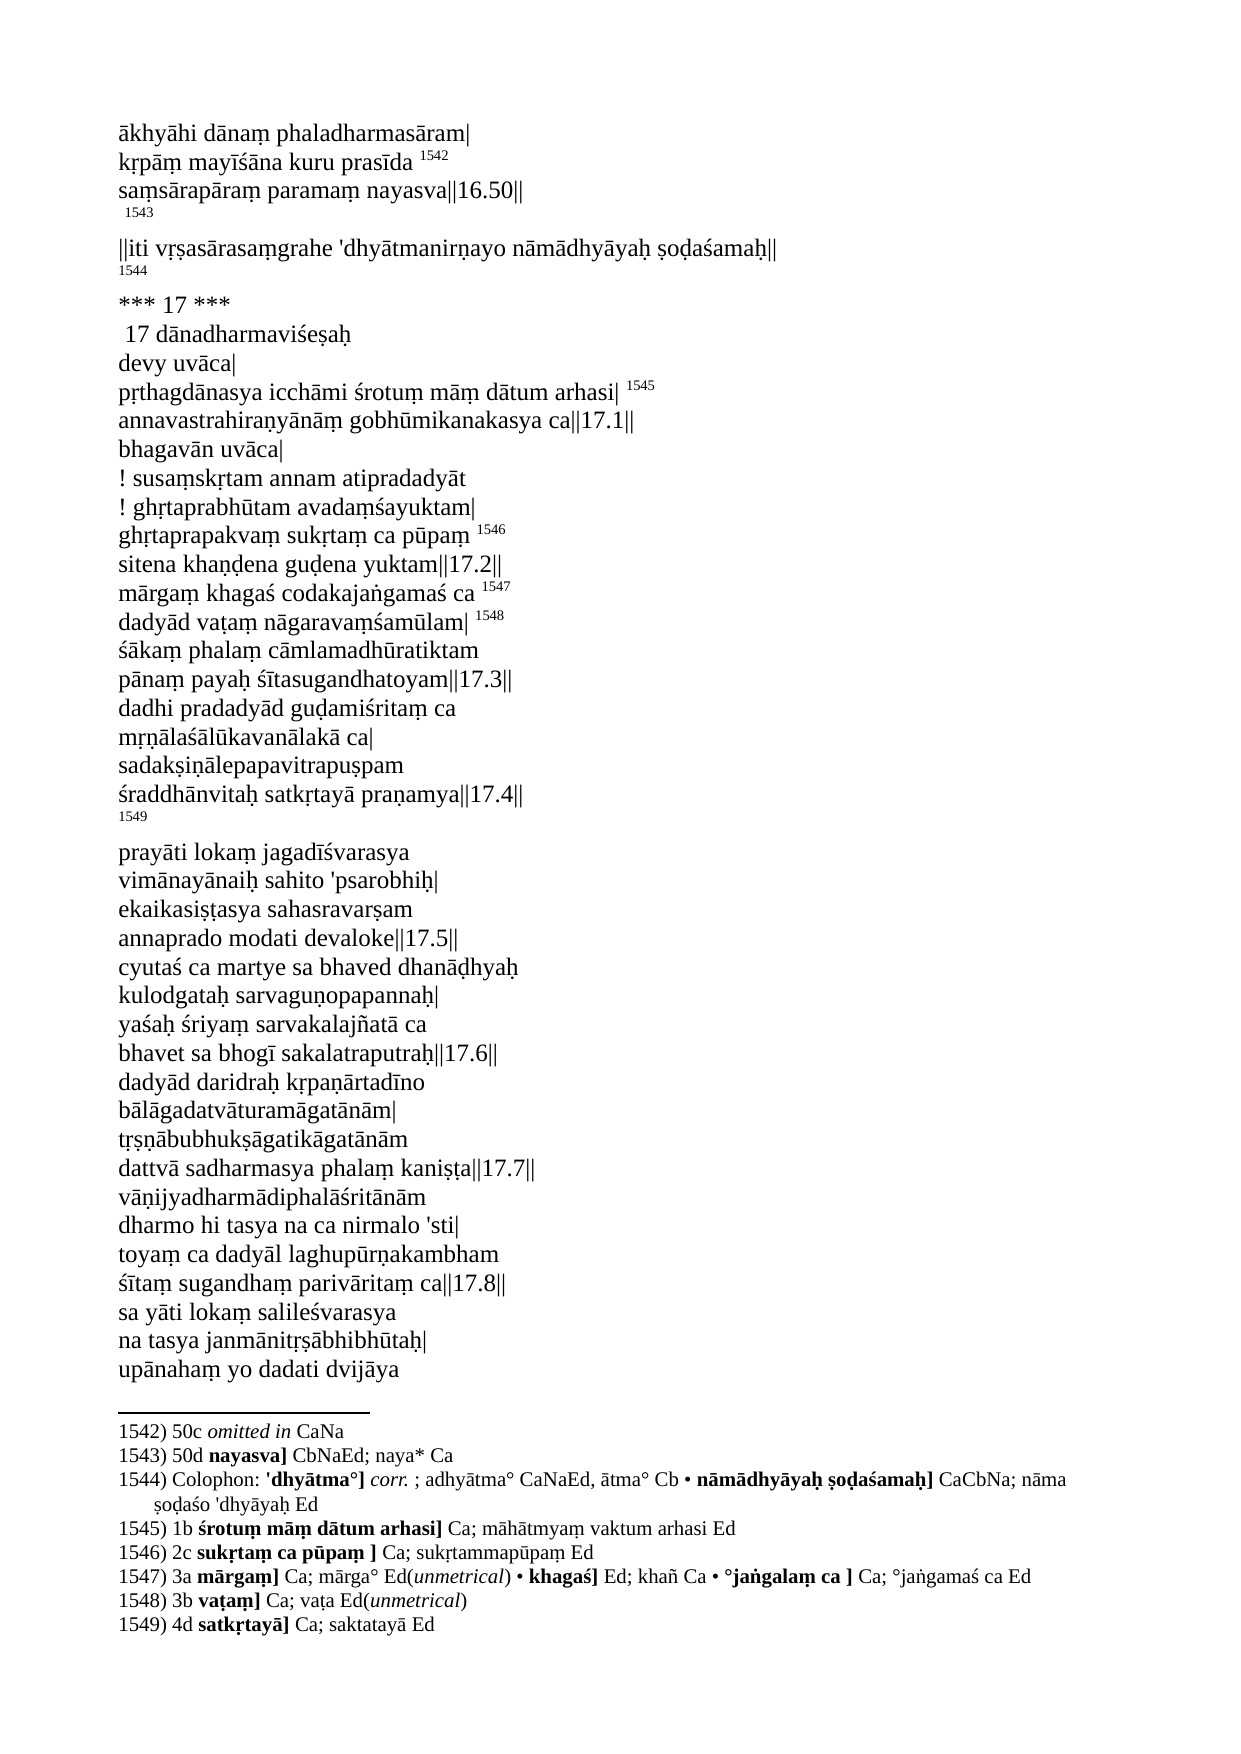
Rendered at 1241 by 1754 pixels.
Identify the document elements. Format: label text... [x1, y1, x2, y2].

text na tasya janmānitṛṣābhibhūtaḥ| [118, 1326, 1122, 1354]
text annaprado modati devaloke||17.5|| [118, 923, 1122, 952]
text bālāgadatvāturamāgatānām| [118, 1096, 1122, 1124]
text yaśaḥ śriyaṃ sarvakalajñatā ca [118, 1009, 1122, 1038]
text ) 50d nayasva] CbNaEd; naya* Ca [118, 1443, 1122, 1467]
text annavastrahiraṇyānāṃ gobhūmikanakasya ca||17.1|| [118, 406, 1122, 434]
text ! ghṛtaprabhūtam avadaṃśayuktam| [118, 492, 1122, 521]
text ) 2c sukṛtaṃ ca pūpaṃ ] Ca; sukṛtammapūpaṃ Ed [118, 1539, 1122, 1564]
text devy uvāca| [118, 348, 1122, 377]
text sadakṣiṇālepapavitrapuṣpam [118, 751, 1122, 779]
text upānahaṃ yo dadati dvijāya [118, 1354, 1122, 1383]
text bhavet sa bhogī sakalatraputraḥ||17.6|| [118, 1038, 1122, 1067]
text mārgaṃ khagaś codakajaṅgamaś ca [118, 578, 1122, 607]
text ) 4d satkṛtayā] Ca; saktatayā Ed [118, 1612, 1122, 1636]
text kulodgataḥ sarvaguṇopapannaḥ| [118, 981, 1122, 1009]
text dattvā sadharmasya phalaṃ kaniṣṭa||17.7|| [118, 1153, 1122, 1182]
text pānaṃ payaḥ śītasugandhatoyam||17.3|| [118, 664, 1122, 693]
text ||iti vṛṣasārasaṃgrahe 'dhyātmanirṇayo nāmādhyāyaḥ ṣoḍaśamaḥ|| [118, 233, 1122, 262]
text pṛthagdānasya icchāmi śrotuṃ māṃ dātum arhasi| [118, 377, 1122, 406]
text ākhyāhi dānaṃ phaladharmasāram| [118, 118, 1122, 147]
text saṃsārapāraṃ paramaṃ nayasva||16.50|| [118, 176, 1122, 204]
text cyutaś ca martye sa bhaved dhanāḍhyaḥ [118, 952, 1122, 981]
text dadhi pradadyād guḍamiśritaṃ ca [118, 693, 1122, 722]
text dadyād daridraḥ kṛpaṇārtadīno [118, 1067, 1122, 1096]
text ghṛtaprapakvaṃ sukṛtaṃ ca pūpaṃ [118, 521, 1122, 549]
text vimānayānaiḥ sahito 'psarobhiḥ| [118, 866, 1122, 894]
text śraddhānvitaḥ satkṛtayā praṇamya||17.4|| [118, 779, 1122, 808]
text kṛpāṃ mayīśāna kuru prasīda [118, 147, 1122, 176]
text dadyād vaṭaṃ nāgaravaṃśamūlam| [118, 607, 1122, 636]
text ) 3a mārgaṃ] Ca; mārga° Ed(unmetrical) • khagaś] Ed; khañ Ca • °jaṅgalaṃ ca ] Ca; °jaṅgamaś ca Ed [118, 1564, 1122, 1588]
text toyaṃ ca dadyāl laghupūrṇakambham [118, 1239, 1122, 1268]
text *** 17 *** [118, 291, 1122, 319]
text dharmo hi tasya na ca nirmalo 'sti| [118, 1211, 1122, 1239]
text vāṇijyadharmādiphalāśritānām [118, 1182, 1122, 1211]
text ! susaṃskṛtam annam atipradadyāt [118, 463, 1122, 492]
text ) 1b śrotuṃ māṃ dātum arhasi] Ca; māhātmyaṃ vaktum arhasi Ed [118, 1516, 1122, 1539]
text 17 dānadharmaviśeṣaḥ [118, 319, 1122, 348]
text śākaṃ phalaṃ cāmlamadhūratiktam [118, 636, 1122, 664]
text ekaikasiṣṭasya sahasravarṣam [118, 894, 1122, 923]
text śītaṃ sugandhaṃ parivāritaṃ ca||17.8|| [118, 1268, 1122, 1297]
text prayāti lokaṃ jagadīśvarasya [118, 837, 1122, 866]
text tṛṣṇābubhukṣāgatikāgatānām [118, 1124, 1122, 1153]
text ) 3b vaṭaṃ] Ca; vaṭa Ed(unmetrical) [118, 1588, 1122, 1612]
text sa yāti lokaṃ salileśvarasya [118, 1297, 1122, 1326]
text ) 50c omitted in CaNa [118, 1419, 1122, 1443]
text sitena khaṇḍena guḍena yuktam||17.2|| [118, 549, 1122, 578]
text ) Colophon: 'dhyātma°] corr. ; adhyātma° CaNaEd, ātma° Cb • nāmādhyāyaḥ ṣoḍaśamaḥ] CaCbNa; nāma ṣoḍaśo 'dhyāyaḥ Ed [118, 1467, 1122, 1516]
text bhagavān uvāca| [118, 434, 1122, 463]
text mṛṇālaśālūkavanālakā ca| [118, 722, 1122, 751]
